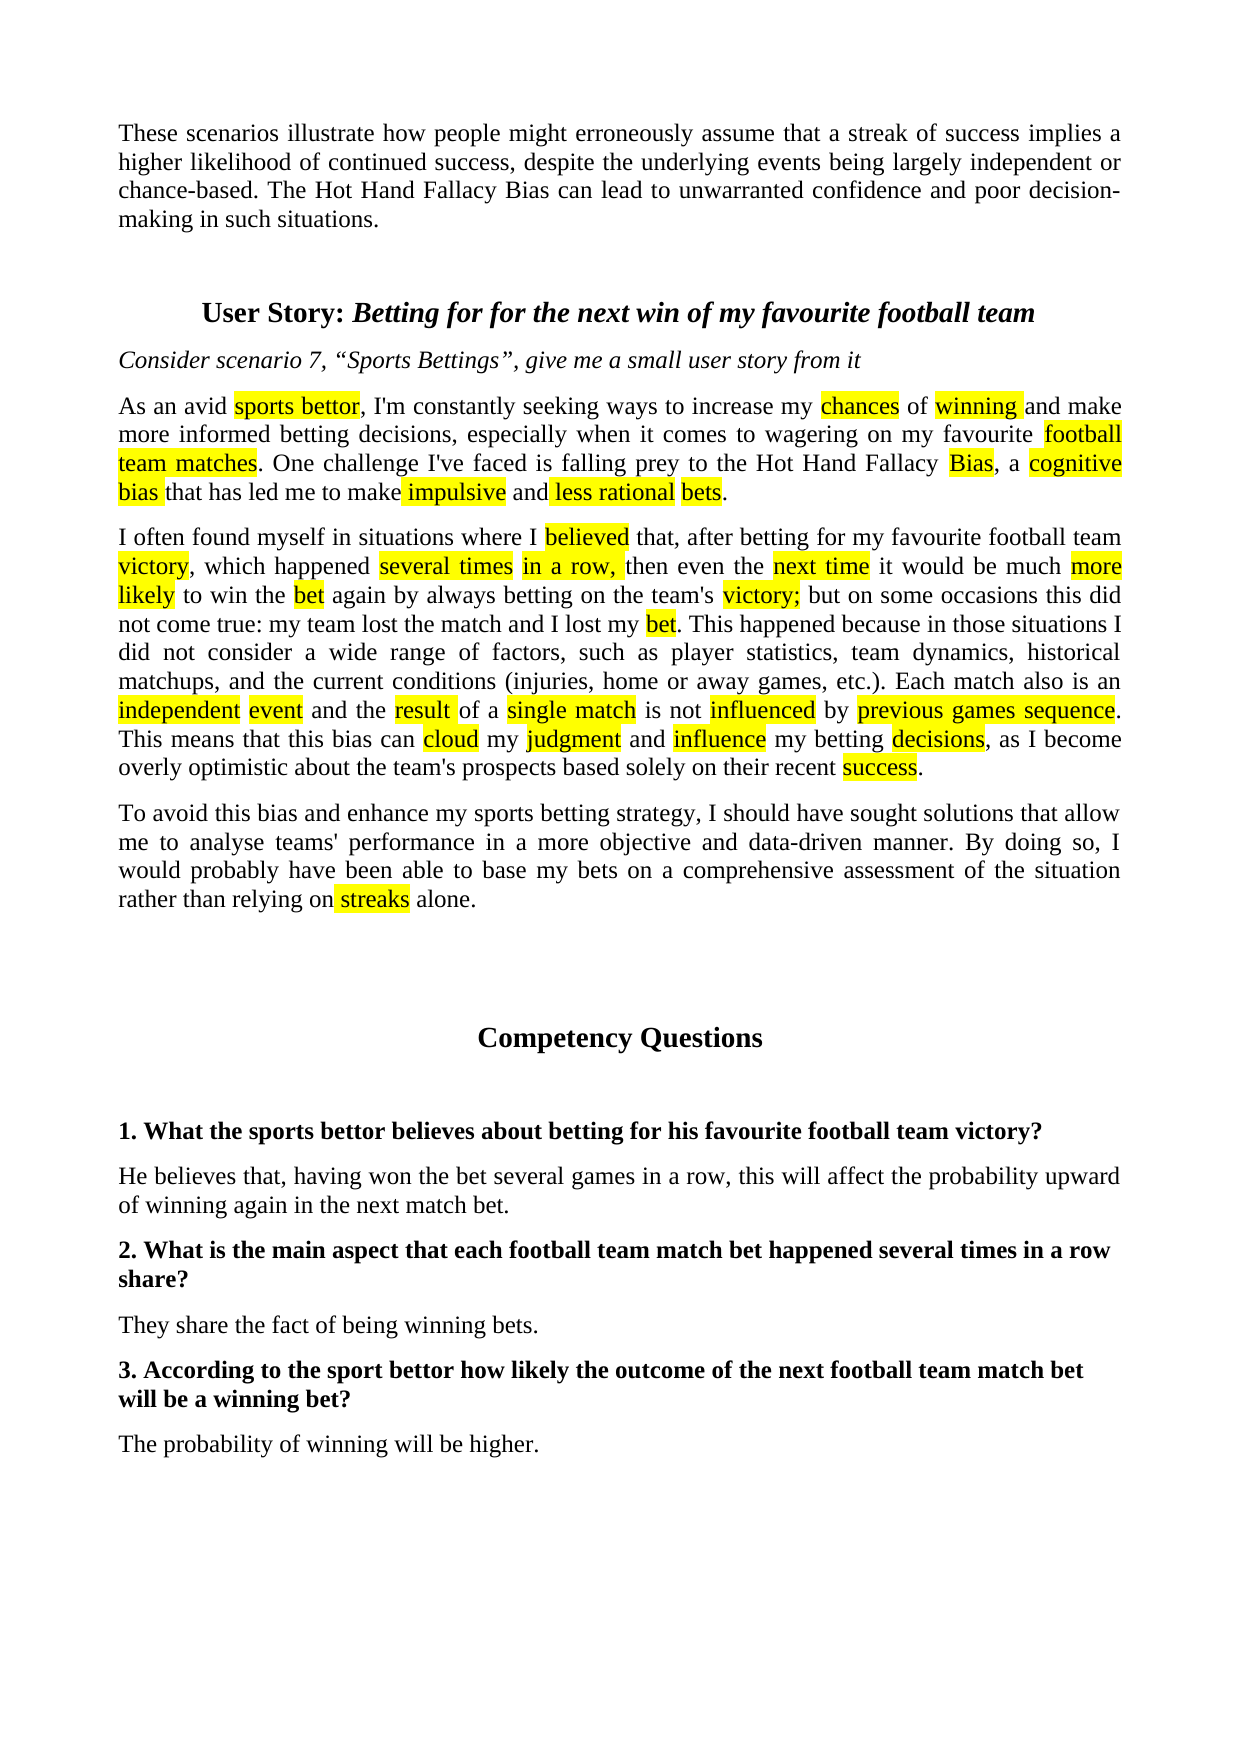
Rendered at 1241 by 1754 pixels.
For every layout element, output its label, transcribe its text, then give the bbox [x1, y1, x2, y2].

text These scenarios illustrate how people might erroneously assume that a streak of success implies a higher likelihood of continued success, despite the underlying events being largely independent or chance-based. The Hot Hand Fallacy Bias can lead to unwarranted confidence and poor decision-making in such situations. [118, 118, 1122, 233]
text Consider scenario 7, “Sports Bettings”, give me a small user story from it [118, 345, 1122, 374]
text To avoid this bias and enhance my sports betting strategy, I should have sought solutions that allow me to analyse teams' performance in a more objective and data-driven manner. By doing so, I would probably have been able to base my bets on a comprehensive assessment of the situation rather than relying on streaks alone. [118, 798, 1122, 913]
text They share the fact of being winning bets. [118, 1310, 1122, 1338]
text He believes that, having won the bet several games in a row, this will affect the probability upward of winning again in the next match bet. [118, 1161, 1122, 1219]
text Competency Questions [118, 1020, 1122, 1054]
text The probability of winning will be higher. [118, 1429, 1122, 1458]
text I often found myself in situations where I believed that, after betting for my favourite football team victory, which happened several times in a row, then even the next time it would be much more likely to win the bet again by always betting on the team's victory; but on some occasions this did not come true: my team lost the match and I lost my bet. This happened because in those situations I did not consider a wide range of factors, such as player statistics, team dynamics, historical matchups, and the current conditions (injuries, home or away games, etc.). Each match also is an independent event and the result of a single match is not influenced by previous games sequence. This means that this bias can cloud my judgment and influence my betting decisions, as I become overly optimistic about the team's prospects based solely on their recent success. [118, 522, 1122, 781]
text User Story: Betting for for the next win of my favourite football team [118, 295, 1122, 329]
text 2. What is the main aspect that each football team match bet happened several times in a row share? [118, 1236, 1122, 1293]
text 1. What the sports bettor believes about betting for his favourite football team victory? [118, 1116, 1122, 1145]
text 3. According to the sport bettor how likely the outcome of the next football team match bet will be a winning bet? [118, 1355, 1122, 1413]
text As an avid sports bettor, I'm constantly seeking ways to increase my chances of winning and make more informed betting decisions, especially when it comes to wagering on my favourite football team matches. One challenge I've faced is falling prey to the Hot Hand Fallacy Bias, a cognitive bias that has led me to make impulsive and less rational bets. [118, 391, 1122, 506]
